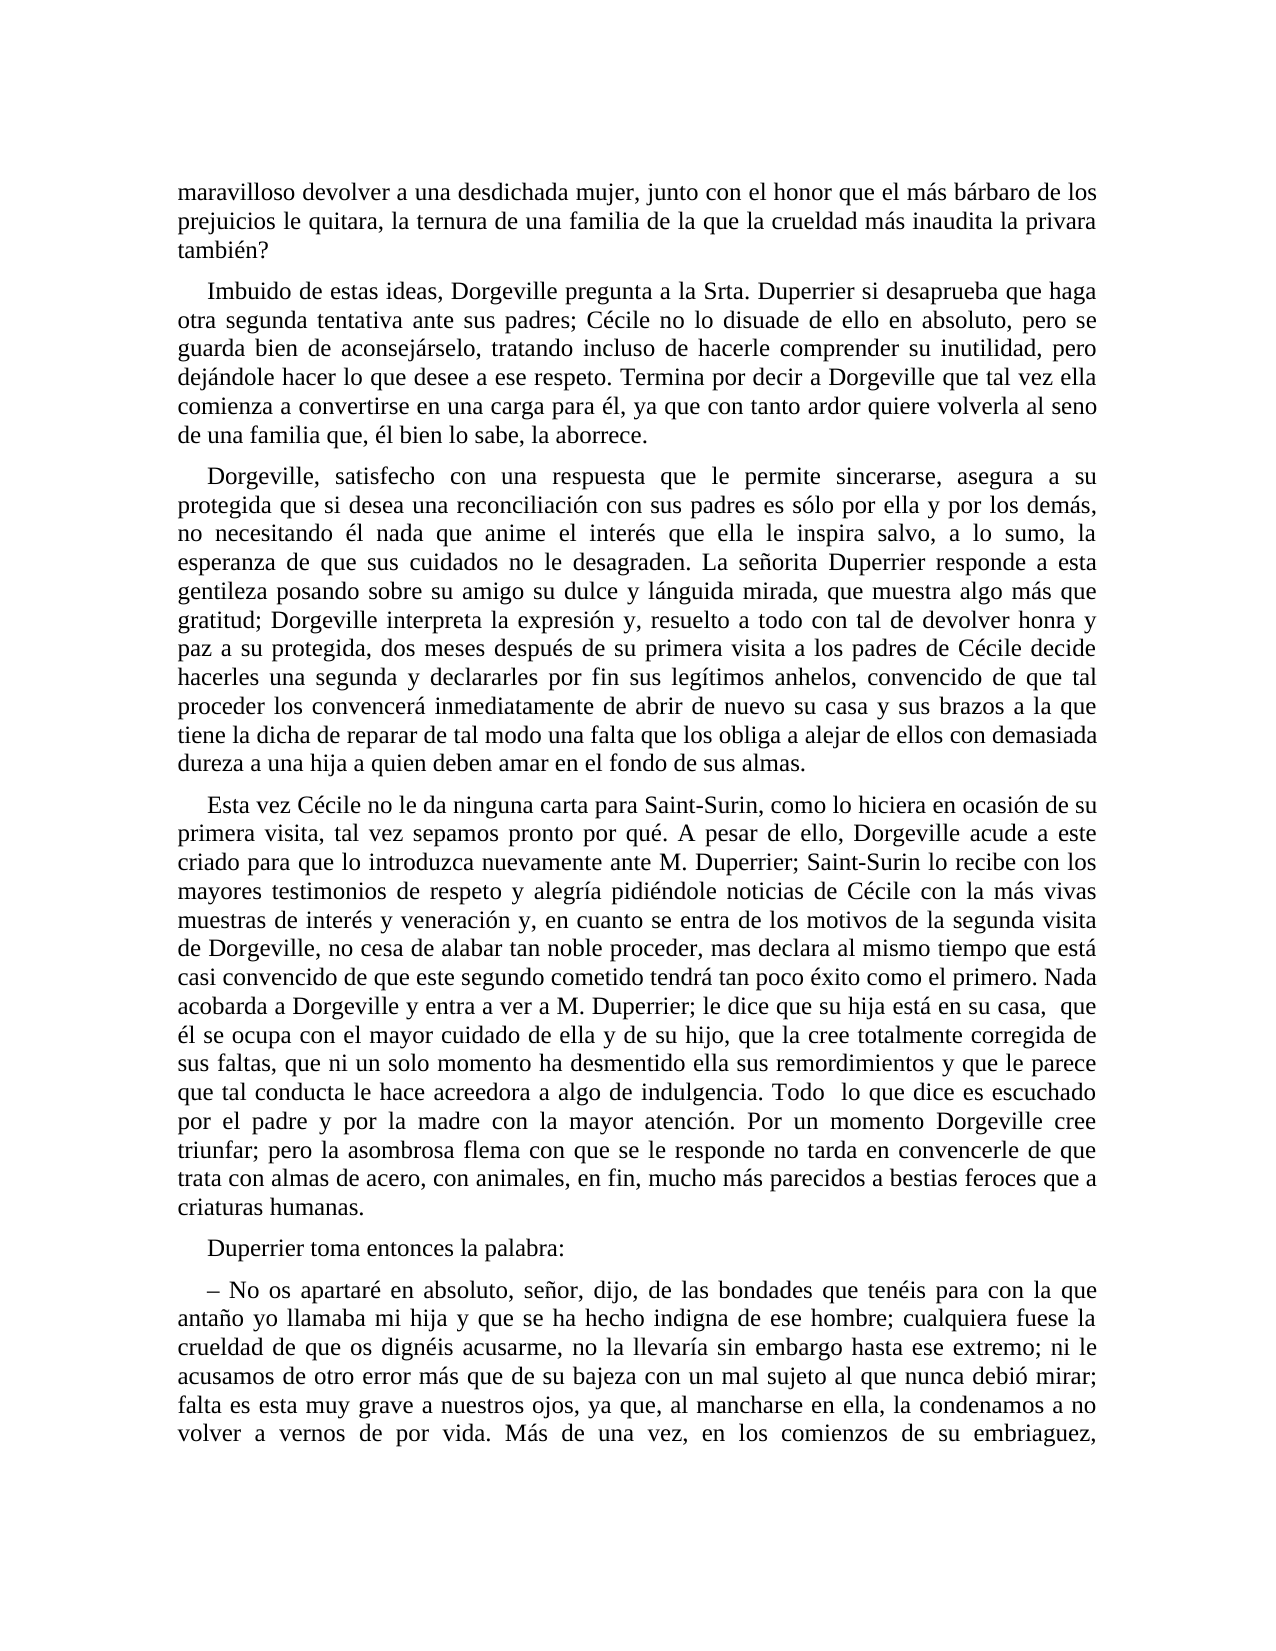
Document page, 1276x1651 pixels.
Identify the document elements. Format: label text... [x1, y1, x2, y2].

text Esta vez Cécile no le da ninguna carta para Saint-Surin, como lo hiciera en ocasión de su primera visita, tal vez sepamos pronto por qué. A pesar de ello, Dorgeville acude a este criado para que lo introduzca nuevamente ante M. Duperrier; Saint-Surin lo recibe con los mayores testimonios de respeto y alegría pidiéndole noticias de Cécile con la más vivas muestras de interés y veneración y, en cuanto se entra de los motivos de la segunda visita de Dorgeville, no cesa de alabar tan noble proceder, mas declara al mismo tiempo que está casi convencido de que este segundo cometido tendrá tan poco éxito como el primero. Nada acobarda a Dorgeville y entra a ver a M. Duperrier; le dice que su hija está en su casa, que él se ocupa con el mayor cuidado de ella y de su hijo, que la cree totalmente corregida de sus faltas, que ni un solo momento ha desmentido ella sus remordimientos y que le parece que tal conducta le hace acreedora a algo de indulgencia. Todo lo que dice es escuchado por el padre y por la madre con la mayor atención. Por un momento Dorgeville cree triunfar; pero la asombrosa flema con que se le responde no tarda en convencerle de que trata con almas de acero, con animales, en fin, mucho más parecidos a bestias feroces que a criaturas humanas. [177, 790, 1098, 1221]
text Duperrier toma entonces la palabra: [177, 1233, 1098, 1262]
text Dorgeville, satisfecho con una respuesta que le permite sincerarse, asegura a su protegida que si desea una reconciliación con sus padres es sólo por ella y por los demás, no necesitando él nada que anime el interés que ella le inspira salvo, a lo sumo, la esperanza de que sus cuidados no le desagraden. La señorita Duperrier responde a esta gentileza posando sobre su amigo su dulce y lánguida mirada, que muestra algo más que gratitud; Dorgeville interpreta la expresión y, resuelto a todo con tal de devolver honra y paz a su protegida, dos meses después de su primera visita a los padres de Cécile decide hacerles una segunda y declararles por fin sus legítimos anhelos, convencido de que tal proceder los convencerá inmediatamente de abrir de nuevo su casa y sus brazos a la que tiene la dicha de reparar de tal modo una falta que los obliga a alejar de ellos con demasiada dureza a una hija a quien deben amar en el fondo de sus almas. [177, 461, 1098, 777]
text maravilloso devolver a una desdichada mujer, junto con el honor que el más bárbaro de los prejuicios le quitara, la ternura de una familia de la que la crueldad más inaudita la privara también? [177, 177, 1098, 263]
text Imbuido de estas ideas, Dorgeville pregunta a la Srta. Duperrier si desaprueba que haga otra segunda tentativa ante sus padres; Cécile no lo disuade de ello en absoluto, pero se guarda bien de aconsejárselo, tratando incluso de hacerle comprender su inutilidad, pero dejándole hacer lo que desee a ese respeto. Termina por decir a Dorgeville que tal vez ella comienza a convertirse en una carga para él, ya que con tanto ardor quiere volverla al seno de una familia que, él bien lo sabe, la aborrece. [177, 276, 1098, 448]
text – No os apartaré en absoluto, señor, dijo, de las bondades que tenéis para con la que antaño yo llamaba mi hija y que se ha hecho indigna de ese hombre; cualquiera fuese la crueldad de que os dignéis acusarme, no la llevaría sin embargo hasta ese extremo; ni le acusamos de otro error más que de su bajeza con un mal sujeto al que nunca debió mirar; falta es esta muy grave a nuestros ojos, ya que, al mancharse en ella, la condenamos a no volver a vernos de por vida. Más de una vez, en los comienzos de su embriaguez, [177, 1275, 1098, 1447]
